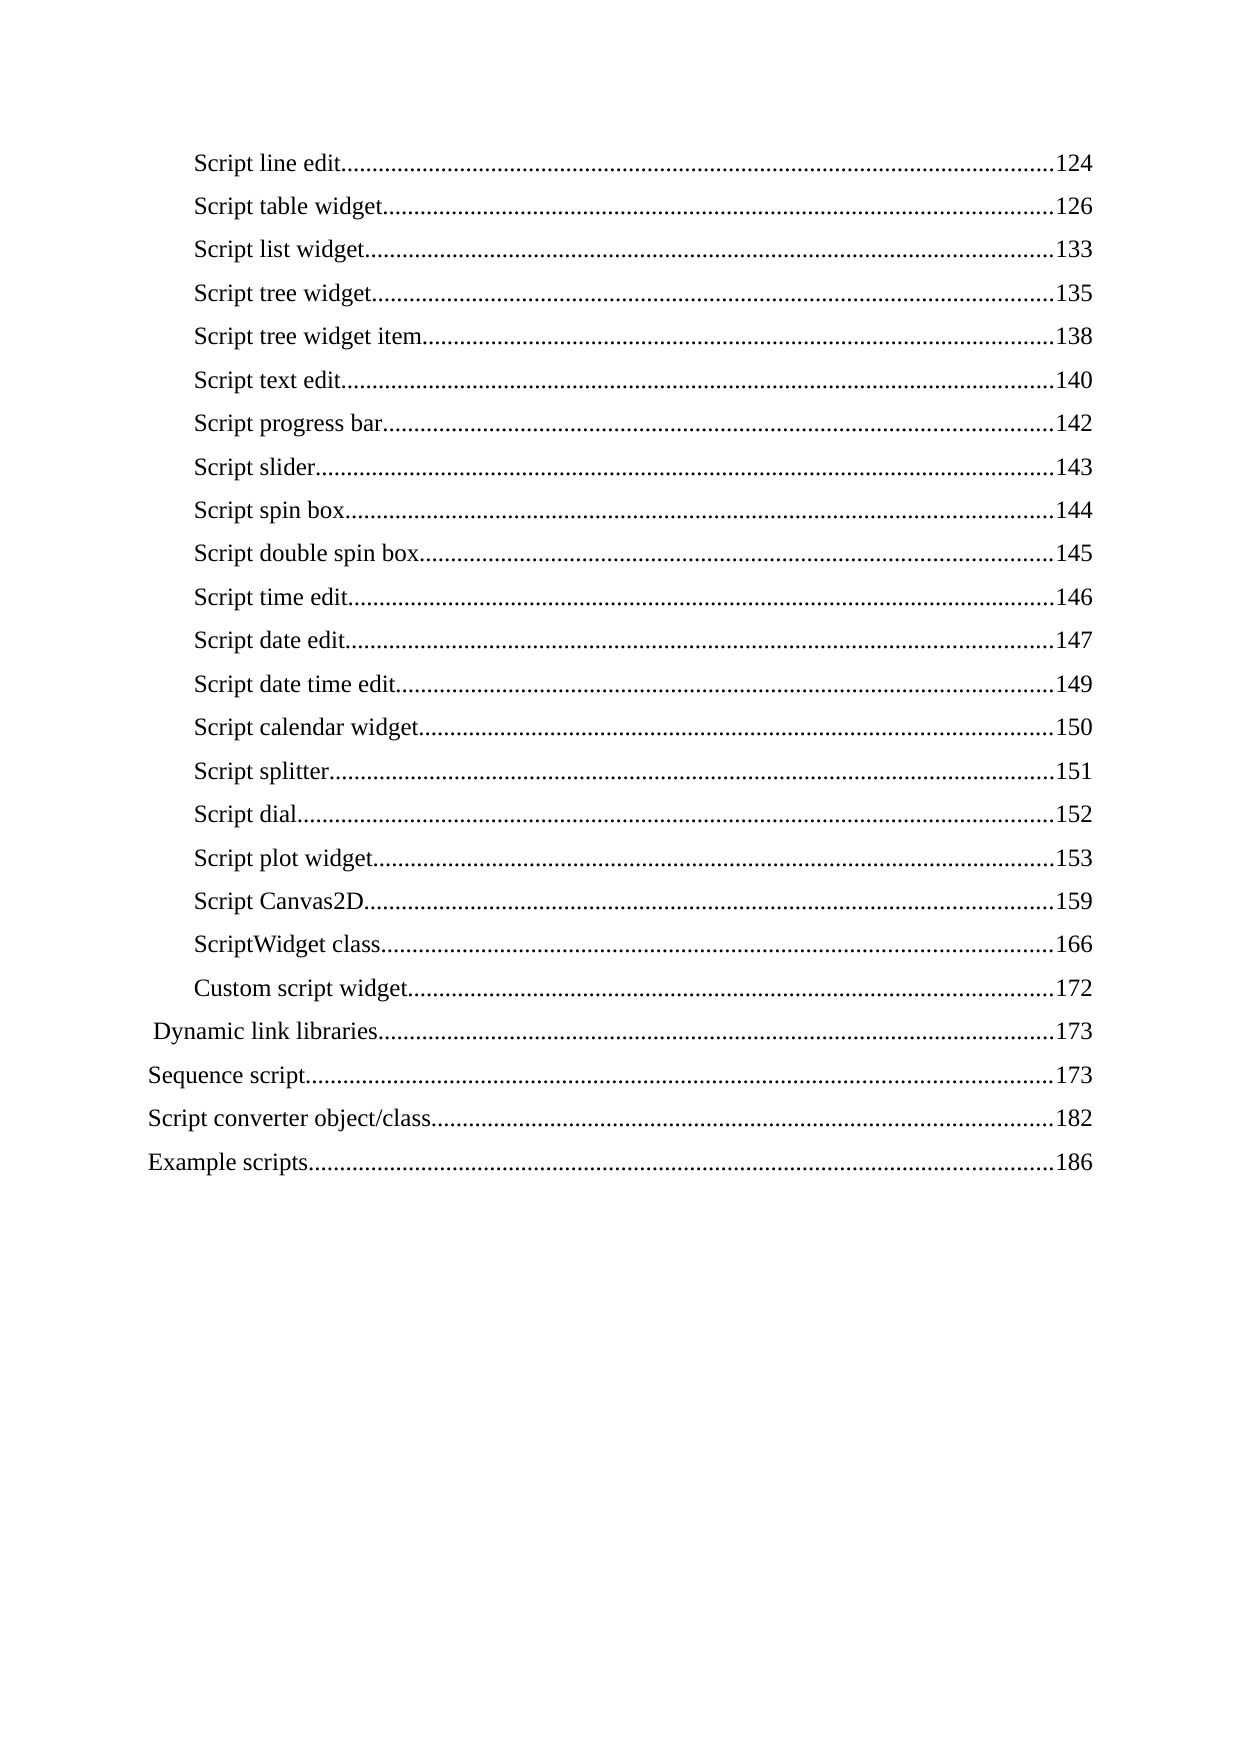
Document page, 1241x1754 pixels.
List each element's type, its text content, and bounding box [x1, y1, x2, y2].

text Script time edit 146 [193, 582, 1093, 611]
text Script plot widget 153 [193, 843, 1093, 871]
text Script dial 152 [193, 799, 1093, 828]
text Script splitter 151 [193, 756, 1093, 784]
text Sequence script 173 [148, 1060, 1093, 1088]
text Script date edit 147 [193, 625, 1093, 654]
text Script calendar widget 150 [193, 712, 1093, 741]
text Script table widget 126 [193, 191, 1093, 220]
text Script slider 143 [193, 452, 1093, 480]
text Script text edit 140 [193, 365, 1093, 393]
text Example scripts 186 [148, 1147, 1093, 1175]
text Script date time edit 149 [193, 669, 1093, 698]
text Script converter object/class 182 [148, 1103, 1093, 1132]
text Dynamic link libraries 173 [153, 1016, 1093, 1045]
text Script list widget 133 [193, 234, 1093, 263]
text Script tree widget item 138 [193, 321, 1093, 350]
text Script spin box 144 [193, 495, 1093, 524]
text ScriptWidget class 166 [193, 929, 1093, 958]
text Script tree widget 135 [193, 278, 1093, 307]
text Script line edit 124 [193, 148, 1093, 176]
text Script progress bar 142 [193, 408, 1093, 437]
text Script Canvas2D 159 [193, 886, 1093, 915]
text Custom script widget 172 [193, 973, 1093, 1002]
text Script double spin box 145 [193, 538, 1093, 567]
